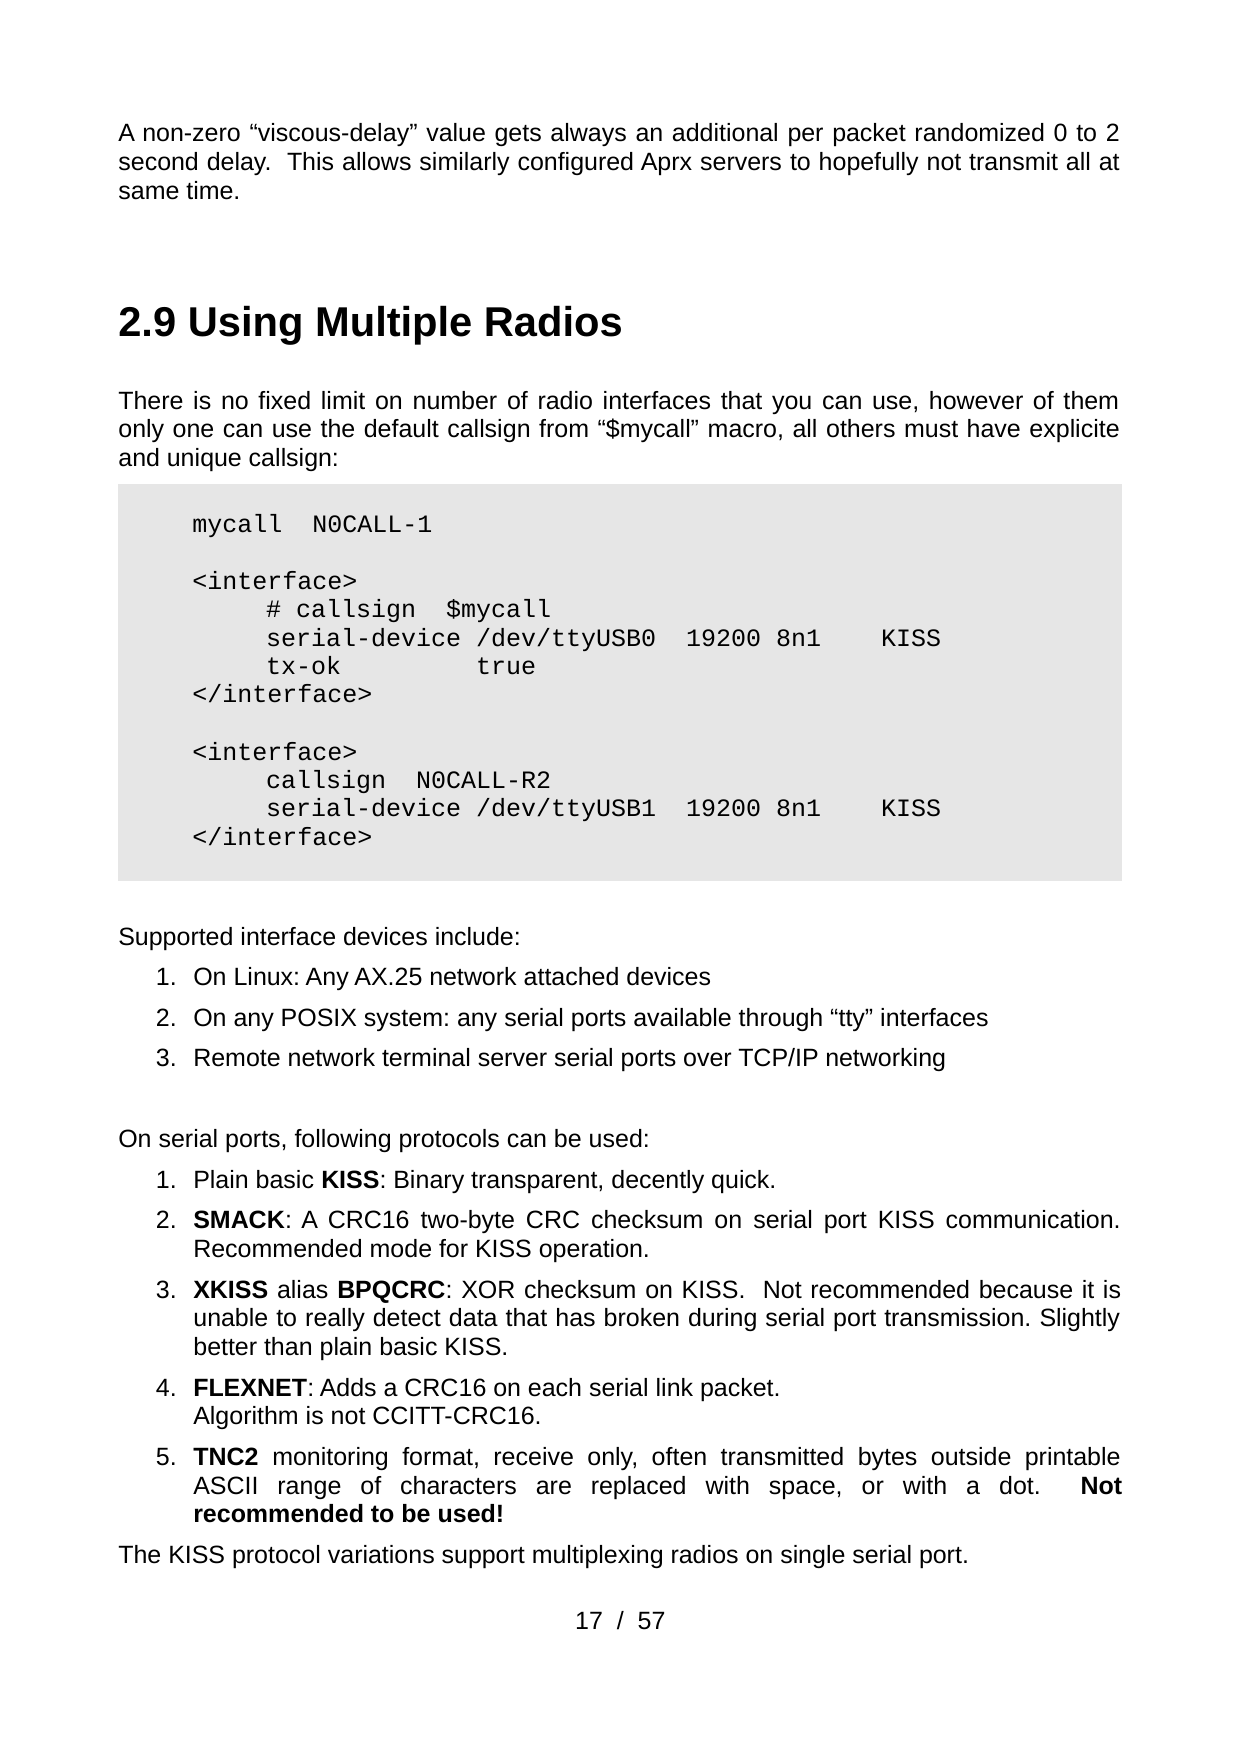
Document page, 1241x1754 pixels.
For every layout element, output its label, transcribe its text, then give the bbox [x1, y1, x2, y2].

text <interface> [118, 569, 1122, 597]
list FLEXNET: Adds a CRC16 on each serial link packet. Algorithm is not CCITT-CRC16. [156, 1373, 1122, 1430]
text </interface> [118, 824, 1122, 852]
list On Linux: Any AX.25 network attached devices [156, 962, 1122, 991]
text Supported interface devices include: [118, 922, 1122, 950]
list On any POSIX system: any serial ports available through “tty” interfaces [156, 1003, 1122, 1031]
list TNC2 monitoring format, receive only, often transmitted bytes outside printable ASCII range of characters are replaced with space, or with a dot. Not recommended to be used! [156, 1442, 1122, 1528]
text There is no fixed limit on number of radio interfaces that you can use, however of them only one can use the default callsign from “$mycall” macro, all others must have explicite and unique callsign: [118, 386, 1122, 472]
list XKISS alias BPQCRC: XOR checksum on KISS. Not recommended because it is unable to really detect data that has broken during serial port transmission. Slightly better than plain basic KISS. [156, 1274, 1122, 1361]
list Remote network terminal server serial ports over TCP/IP networking [156, 1043, 1122, 1072]
text # callsign $mycall [118, 597, 1122, 625]
text callsign N0CALL-R2 [118, 767, 1122, 796]
text </interface> [118, 682, 1122, 710]
list SMACK: A CRC16 two-byte CRC checksum on serial port KISS communication. Recommended mode for KISS operation. [156, 1205, 1122, 1263]
text <interface> [118, 739, 1122, 767]
text serial-device /dev/ttyUSB0 19200 8n1 KISS [118, 625, 1122, 654]
text The KISS protocol variations support multiplexing radios on single serial port. [118, 1540, 1122, 1569]
text On serial ports, following protocols can be used: [118, 1124, 1122, 1153]
list Plain basic KISS: Binary transparent, decently quick. [156, 1165, 1122, 1193]
text tx-ok true [118, 654, 1122, 682]
text mycall N0CALL-1 [118, 512, 1122, 540]
text A non-zero “viscous-delay” value gets always an additional per packet randomized 0 to 2 second delay. This allows similarly configured Aprx servers to hopefully not transmit all at same time. [118, 118, 1122, 204]
text serial-device /dev/ttyUSB1 19200 8n1 KISS [118, 796, 1122, 824]
subtitle Using Multiple Radios [118, 297, 1122, 345]
